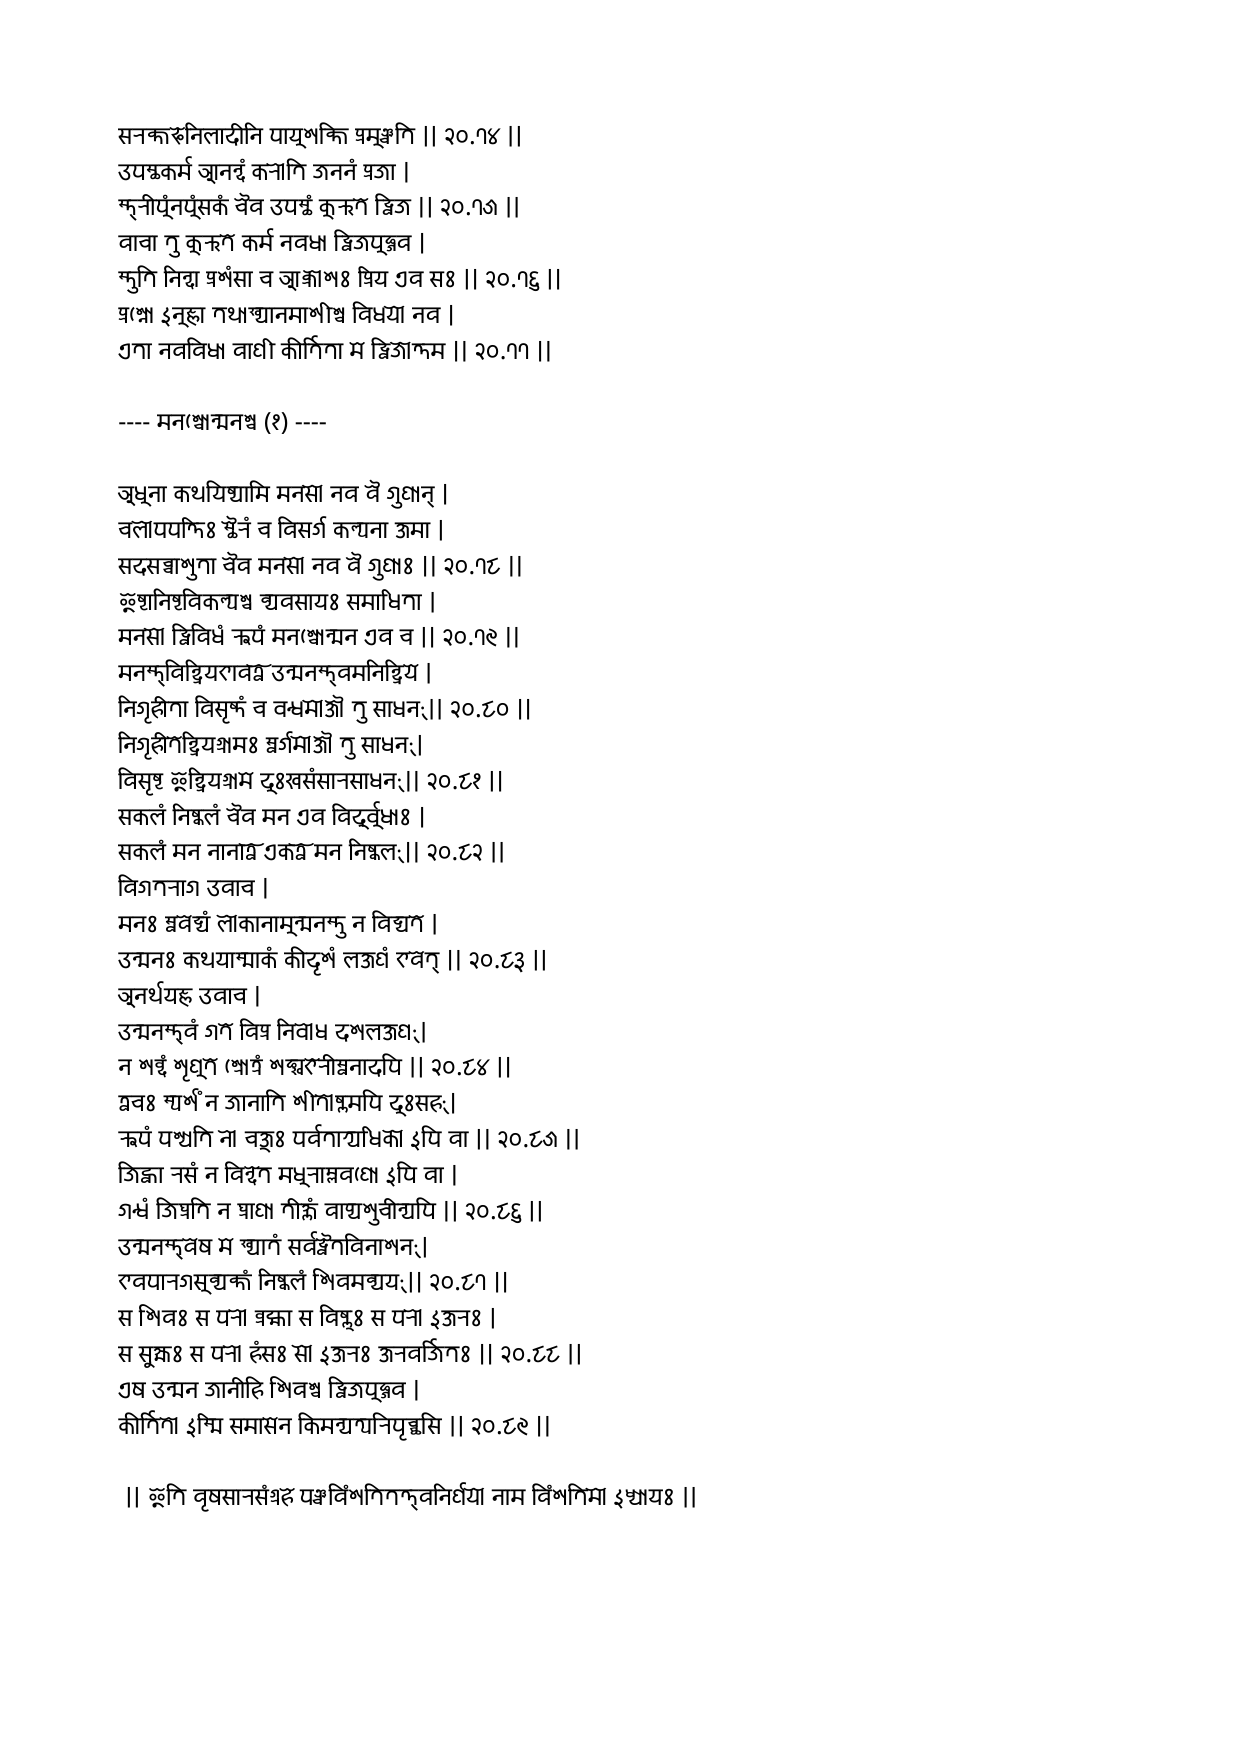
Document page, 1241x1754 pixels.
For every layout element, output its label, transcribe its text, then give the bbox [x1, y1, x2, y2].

text ---- 𑐩𑐣𑐱𑑂𑐔𑑀𑐣𑑂𑐩𑐣𑐱𑑂𑐔 (𑑑) ---- [118, 405, 1122, 441]
text 𑐐𑐣𑑂𑐢𑑄 𑐖𑐶𑐑𑑂𑐬𑐟𑐶 𑐣 𑐑𑑂𑐬𑐵𑐞𑐵 𑐟𑐷𑐎𑑂𑐲𑑂𑐞𑑄 𑐰𑐵𑐥𑑂𑐫𑐱𑐸𑐔𑐷𑐣𑑂𑐫𑐥𑐶 𑑋𑑋 𑑒𑑐.𑑘𑑖 𑑋𑑋 [118, 1193, 1122, 1229]
text 𑐄𑐥𑐳𑑂𑐠𑐎𑐬𑑂𑐩 𑐁𑐣𑐣𑑂𑐡𑑄 𑐎𑐬𑑀𑐟𑐶 𑐖𑐣𑐣𑑄 𑐥𑑂𑐬𑐖𑐵 𑑋 [118, 154, 1122, 190]
text 𑐬𑐹𑐥𑑄 𑐥𑐱𑑂𑐫𑐟𑐶 𑐣𑑀 𑐔𑐎𑑂𑐲𑐸𑑅 𑐥𑐬𑑂𑐰𑐟𑐵𑐨𑑂𑐫𑐢𑐶𑐎𑑀 𑑇𑐥𑐶 𑐰𑐵 𑑋𑑋 𑑒𑑐.𑑘𑑕 𑑋𑑋 [118, 1121, 1122, 1157]
text 𑐟𑑂𑐰𑐔𑑅 𑐳𑑂𑐥𑐬𑑂𑐱𑑄 𑐣 𑐖𑐵𑐣𑐵𑐟𑐶 𑐱𑐷𑐟𑑀𑐲𑑂𑐞𑐩𑐥𑐶 𑐡𑐸𑑅𑐳𑐴𑑈𑑋 [118, 1086, 1122, 1121]
text 𑐀𑐣𑐬𑑂𑐠𑐫𑐖𑑂𑐘 𑐄𑐰𑐵𑐔 𑑋 [118, 978, 1122, 1014]
text 𑐩𑐣𑑅 𑐳𑑂𑐰𑐰𑐾𑐡𑑂𑐫𑑄 𑐮𑑀𑐎𑐵𑐣𑐵𑐩𑐸𑐣𑑂𑐩𑐣𑐳𑑂𑐟𑐸 𑐣 𑐰𑐶𑐡𑑂𑐫𑐟𑐾 𑑋 [118, 906, 1122, 942]
text 𑐨𑐰𑐥𑐵𑐬𑐐𑐳𑐸𑐰𑑂𑐫𑐎𑑂𑐟𑑄 𑐣𑐶𑐲𑑂𑐎𑐮𑑄 𑐱𑐶𑐰𑐩𑐰𑑂𑐫𑐫𑑈𑑋𑑋 𑑒𑑐.𑑘𑑗 𑑋𑑋 [118, 1265, 1122, 1301]
text 𑐳𑐡𑐳𑐔𑑂𑐔𑐵𑐱𑐸𑐟𑐵 𑐔𑐿𑐰 𑐩𑐣𑐳𑑀 𑐣𑐰 𑐰𑐿 𑐐𑐸𑐞𑐵𑑅 𑑋𑑋 𑑒𑑐.𑑗𑑘 𑑋𑑋 [118, 548, 1122, 584]
text 𑐰𑐶𑐳𑐺𑐲𑑂𑐚 𑐂𑐣𑑂𑐡𑑂𑐬𑐶𑐫𑐐𑑂𑐬𑐵𑐩𑐾 𑐡𑐸𑑅𑐏𑐳𑑄𑐳𑐵𑐬𑐳𑐵𑐢𑐣𑑈𑑋𑑋 𑑒𑑐.𑑘𑑑 𑑋𑑋 [118, 763, 1122, 799]
text 𑐰𑐶𑐐𑐟𑐬𑐵𑐐 𑐄𑐰𑐵𑐔 𑑋 [118, 871, 1122, 906]
text 𑐳𑑂𑐟𑑂𑐬𑐷𑐥𑐸𑑄𑐣𑐥𑐸𑑄𑐳𑐎𑑄 𑐔𑐿𑐰 𑐄𑐥𑐳𑑂𑐠𑑄 𑐎𑐸𑐬𑐸𑐟𑐾 𑐡𑑂𑐰𑐶𑐖 𑑋𑑋 𑑒𑑐.𑑗𑑕 𑑋𑑋 [118, 190, 1122, 226]
text 𑐳𑐎𑐮𑑄 𑐩𑐣 𑐣𑐵𑐣𑐵𑐟𑑂𑐰𑐾 𑐊𑐎𑐟𑑂𑐰𑐾 𑐩𑐣 𑐣𑐶𑐲𑑂𑐎𑐮𑑈𑑋𑑋 𑑒𑑐.𑑘𑑒 𑑋𑑋 [118, 835, 1122, 871]
text 𑐎𑐷𑐬𑑂𑐟𑐶𑐟𑑀 𑑇𑐳𑑂𑐩𑐶 𑐳𑐩𑐵𑐳𑐾𑐣 𑐎𑐶𑐩𑐣𑑂𑐫𑐟𑑂𑐥𑐬𑐶𑐥𑐺𑐔𑑂𑐕𑐳𑐶 𑑋𑑋 𑑒𑑐.𑑘𑑙 𑑋𑑋 [118, 1408, 1122, 1444]
text 𑐩𑐣𑐳𑑀 𑐡𑑂𑐰𑐶𑐰𑐶𑐢𑑄 𑐬𑐹𑐥𑑄 𑐩𑐣𑐱𑑂𑐔𑑀𑐣𑑂𑐩𑐣 𑐊𑐰 𑐔 𑑋𑑋 𑑒𑑐.𑑗𑑙 𑑋𑑋 [118, 620, 1122, 656]
text 𑐳𑐎𑐮𑑄 𑐣𑐶𑐲𑑂𑐎𑐮𑑄 𑐔𑐿𑐰 𑐩𑐣 𑐊𑐰 𑐰𑐶𑐡𑐸𑐬𑑂𑐧𑐸𑐢𑐵𑑅 𑑋 [118, 799, 1122, 835]
text 𑑋𑑋 𑐂𑐟𑐶 𑐰𑐺𑐲𑐳𑐵𑐬𑐳𑑄𑐐𑑂𑐬𑐴𑐾 𑐥𑐘𑑂𑐔𑐰𑐶𑑄𑐱𑐟𑐶𑐟𑐟𑑂𑐟𑑂𑐰𑐣𑐶𑐬𑑂𑐞𑐫𑑀 𑐣𑐵𑐩 𑐰𑐶𑑄𑐱𑐟𑐶𑐩𑑀 𑑇𑐢𑑂𑐫𑐵𑐫𑑅 𑑋𑑋 [118, 1480, 1122, 1516]
text 𑐣 𑐱𑐧𑑂𑐡𑑄 𑐱𑐺𑐞𑐸𑐟𑐾 𑐱𑑂𑐬𑑀𑐟𑑂𑐬𑑄 𑐱𑐒𑑂𑐏𑐨𑐾𑐬𑐷𑐳𑑂𑐰𑐣𑐵𑐡𑐥𑐶 𑑋𑑋 𑑒𑑐.𑑘𑑔 𑑋𑑋 [118, 1050, 1122, 1086]
text 𑐰𑐵𑐔𑐵 𑐟𑐸 𑐎𑐸𑐬𑐸𑐟𑐾 𑐎𑐬𑑂𑐩 𑐣𑐰𑐢𑐵 𑐡𑑂𑐰𑐶𑐖𑐥𑐸𑐒𑑂𑐐𑐰 𑑋 [118, 226, 1122, 261]
text 𑐄𑐣𑑂𑐩𑐣𑐳𑑂𑐟𑑂𑐰𑑄 𑐐𑐟𑐾 𑐰𑐶𑐥𑑂𑐬 𑐣𑐶𑐧𑑀𑐢 𑐡𑐱𑐮𑐎𑑂𑐲𑐞𑑈𑑋 [118, 1014, 1122, 1050]
text 𑐀𑐢𑐸𑐣𑐵 𑐎𑐠𑐫𑐶𑐲𑑂𑐫𑐵𑐩𑐶 𑐩𑐣𑐳𑑀 𑐣𑐰 𑐰𑐿 𑐐𑐸𑐞𑐵𑐣𑑂 𑑋 [118, 476, 1122, 512]
text 𑐊𑐟𑐵 𑐣𑐰𑐰𑐶𑐢𑐵 𑐰𑐵𑐞𑐷 𑐎𑐷𑐬𑑂𑐟𑐶𑐟𑐵 𑐩𑐾 𑐡𑑂𑐰𑐶𑐖𑑀𑐟𑑂𑐟𑐩 𑑋𑑋 𑑒𑑐.𑑗𑑗 𑑋𑑋 [118, 333, 1122, 369]
text 𑐳 𑐳𑐹𑐎𑑂𑐲𑑂𑐩𑑅 𑐳 𑐥𑐬𑑀 𑐴𑑄𑐳𑑅 𑐳𑑀 𑑇𑐎𑑂𑐲𑐬𑑅 𑐎𑑂𑐲𑐬𑐰𑐬𑑂𑐖𑐶𑐟𑑅 𑑋𑑋 𑑒𑑐.𑑘𑑘 𑑋𑑋 [118, 1336, 1122, 1372]
text 𑐣𑐶𑐐𑐺𑐴𑐷𑐟𑐾𑐣𑑂𑐡𑑂𑐬𑐶𑐫𑐐𑑂𑐬𑐵𑐩𑑅 𑐳𑑂𑐰𑐬𑑂𑐐𑐩𑑀𑐎𑑂𑐲𑑁 𑐟𑐸 𑐳𑐵𑐢𑐣𑑈𑑋 [118, 727, 1122, 763]
text 𑐥𑑂𑐬𑐱𑑂𑐣𑑀 𑑇𑐣𑐸𑐖𑑂𑐘𑐵 𑐟𑐠𑐵𑐏𑑂𑐫𑐵𑐣𑐩𑐵𑐱𑐷𑐱𑑂𑐔 𑐰𑐶𑐢𑐫𑑀 𑐣𑐰 𑑋 [118, 297, 1122, 333]
text 𑐖𑐶𑐴𑑂𑐰𑐵 𑐬𑐳𑑄 𑐣 𑐰𑐶𑐣𑑂𑐡𑐾𑐟 𑐩𑐢𑐸𑐬𑐵𑐩𑑂𑐮𑐰𑐞𑑀 𑑇𑐥𑐶 𑐰𑐵 𑑋 [118, 1157, 1122, 1193]
text 𑐄𑐣𑑂𑐩𑐣𑑅 𑐎𑐠𑐫𑐵𑐳𑑂𑐩𑐵𑐎𑑄 𑐎𑐷𑐡𑐺𑐱𑑄 𑐮𑐎𑑂𑐲𑐞𑑄 𑐨𑐰𑐾𑐟𑑂 𑑋𑑋 𑑒𑑐.𑑘𑑓 𑑋𑑋 [118, 942, 1122, 978]
text 𑐂𑐲𑑂𑐚𑐵𑐣𑐶𑐲𑑂𑐚𑐰𑐶𑐎𑐮𑑂𑐥𑐱𑑂𑐔 𑐰𑑂𑐫𑐰𑐳𑐵𑐫𑑅 𑐳𑐩𑐵𑐢𑐶𑐟𑐵 𑑋 [118, 584, 1122, 620]
text 𑐳𑐬𑐎𑑂𑐟𑐦𑐾𑐣𑐶𑐮𑐵𑐡𑐷𑐣𑐶 𑐥𑐵𑐫𑐸𑐱𑐎𑑂𑐟𑐶 𑐥𑑂𑐬𑐩𑐸𑐘𑑂𑐔𑐟𑐶 𑑋𑑋 𑑒𑑐.𑑗𑑔 𑑋𑑋 [118, 118, 1122, 154]
text 𑐊𑐲 𑐄𑐣𑑂𑐩𑐣 𑐖𑐵𑐣𑐷𑐴𑐶 𑐱𑐶𑐰𑐱𑑂𑐔 𑐡𑑂𑐰𑐶𑐖𑐥𑐸𑐒𑑂𑐐𑐰 𑑋 [118, 1372, 1122, 1408]
text 𑐔𑐮𑑀𑐥𑐥𑐟𑑂𑐟𑐶𑑅 𑐳𑑂𑐠𑐿𑐬𑑄 𑐔 𑐰𑐶𑐳𑐬𑑂𑐐 𑐎𑐮𑑂𑐥𑐣𑐵 𑐎𑑂𑐲𑐩𑐵 𑑋 [118, 512, 1122, 548]
text 𑐩𑐣𑐳𑑂𑐟𑑂𑐰𑐶𑐣𑑂𑐡𑑂𑐬𑐶𑐫𑐨𑐵𑐰𑐟𑑂𑐰𑐾 𑐄𑐣𑑂𑐩𑐣𑐳𑑂𑐟𑑂𑐰𑐩𑐣𑐶𑐣𑑂𑐡𑑂𑐬𑐶𑐫𑐾 𑑋 [118, 656, 1122, 691]
text 𑐳 𑐱𑐶𑐰𑑅 𑐳 𑐥𑐬𑑀 𑐧𑑂𑐬𑐴𑑂𑐩𑐵 𑐳 𑐰𑐶𑐲𑑂𑐞𑐸𑑅 𑐳 𑐥𑐬𑑀 𑑇𑐎𑑂𑐲𑐬𑑅 𑑋 [118, 1301, 1122, 1336]
text 𑐄𑐣𑑂𑐩𑐣𑐳𑑂𑐟𑑂𑐰𑐾𑐲 𑐩𑐾 𑐏𑑂𑐫𑐵𑐟𑑄 𑐳𑐬𑑂𑐰𑐡𑑂𑐰𑐿𑐟𑐰𑐶𑐣𑐵𑐱𑐣𑑈𑑋 [118, 1229, 1122, 1265]
text 𑐳𑑂𑐟𑐸𑐟𑐶 𑐣𑐶𑐣𑑂𑐡𑐵 𑐥𑑂𑐬𑐱𑑄𑐳𑐵 𑐔 𑐁𑐎𑑂𑐬𑑀𑐱𑑅 𑐥𑑂𑐬𑐶𑐫 𑐊𑐰 𑐳𑑅 𑑋𑑋 𑑒𑑐.𑑗𑑖 𑑋𑑋 [118, 261, 1122, 297]
text 𑐣𑐶𑐐𑐺𑐴𑐷𑐟𑐵 𑐰𑐶𑐳𑐺𑐲𑑂𑐟𑑄 𑐔 𑐧𑐣𑑂𑐢𑐩𑑀𑐎𑑂𑐲𑑁 𑐟𑐸 𑐳𑐵𑐢𑐣𑑈𑑋𑑋 𑑒𑑐.𑑘𑑐 𑑋𑑋 [118, 691, 1122, 727]
